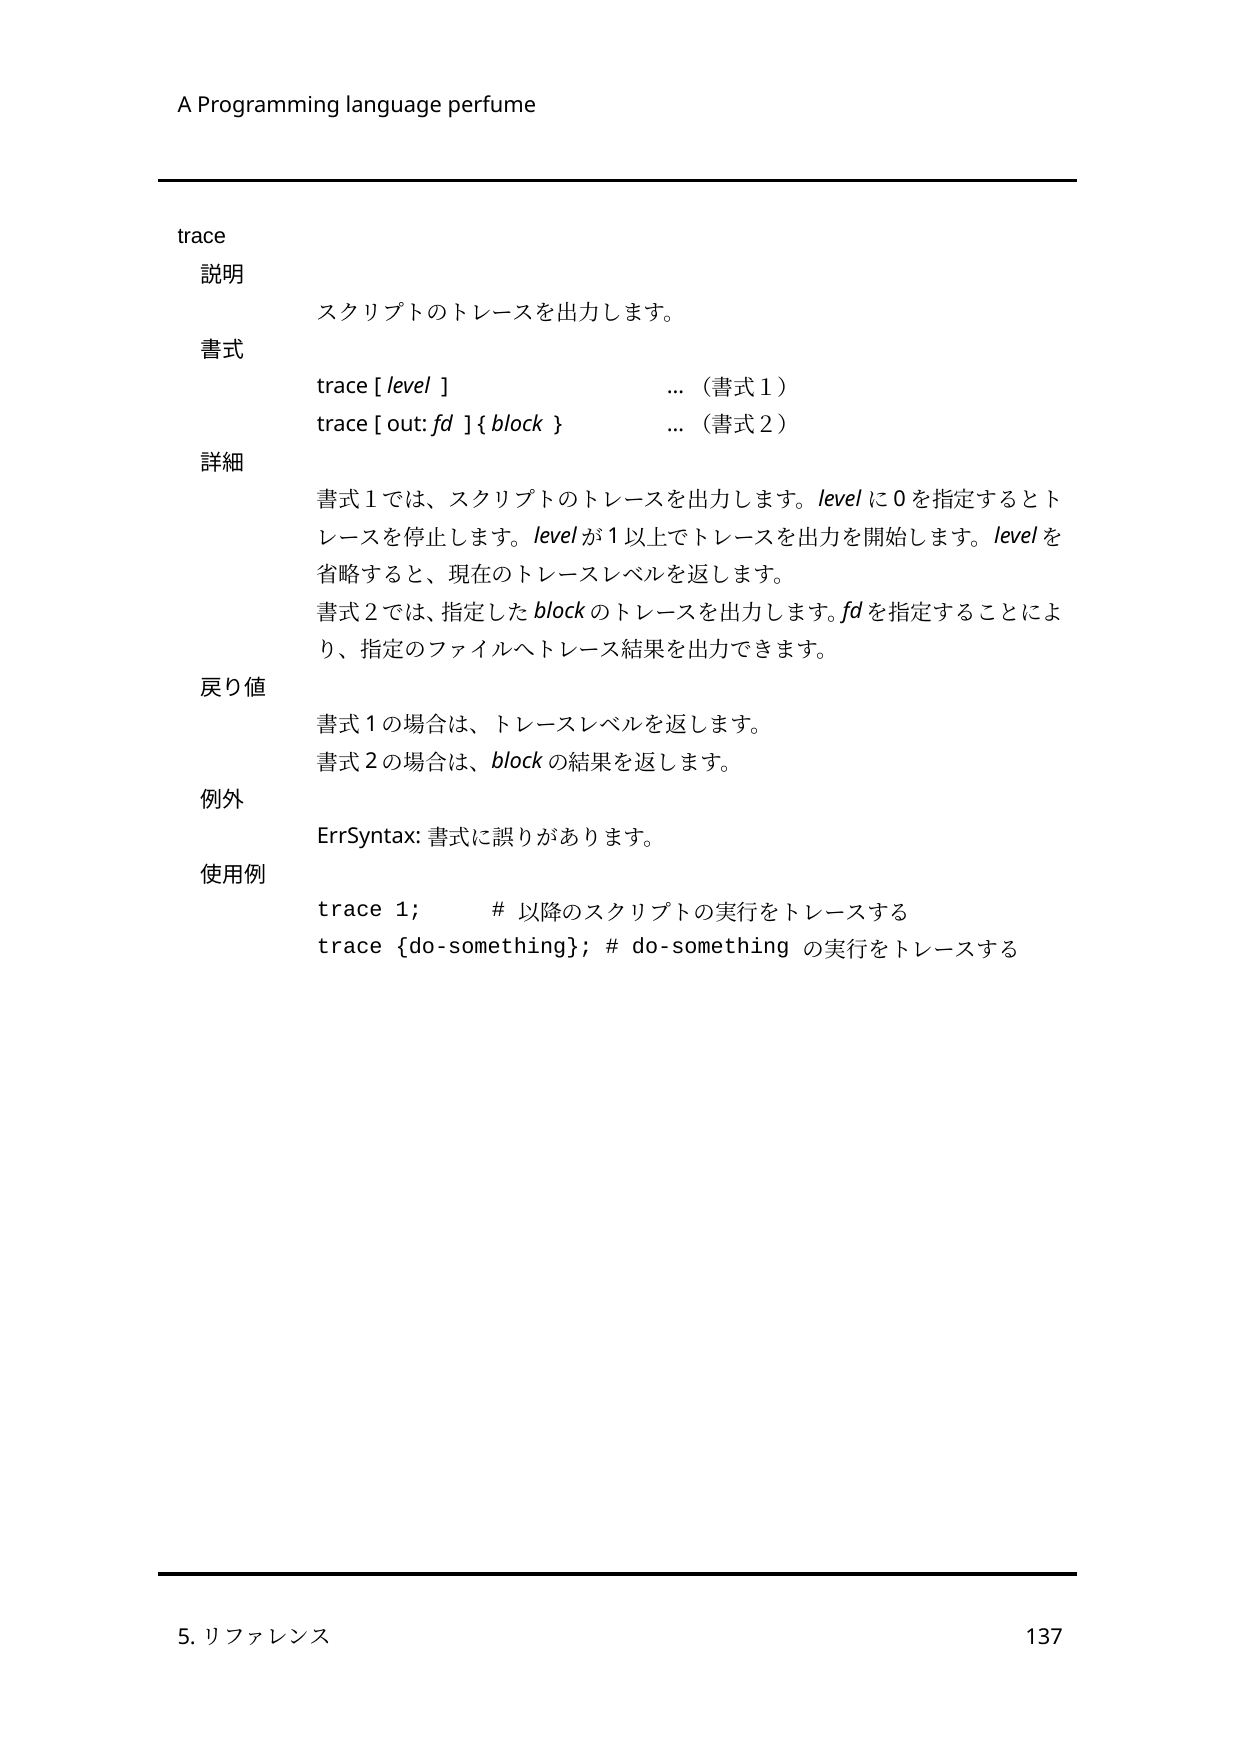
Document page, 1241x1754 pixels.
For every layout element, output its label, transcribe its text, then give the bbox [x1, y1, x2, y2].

table_cell 詳細 [200, 442, 317, 667]
table_cell 例外 [200, 779, 317, 854]
table_cell trace 1; # 以降のスクリプトの実行をトレースする trace {do-something}; # do-something の実行をトレースする [317, 854, 1063, 967]
table_header 説明 [200, 254, 317, 329]
table_cell trace [ level ] … （書式１） trace [ out: fd ] { block } … （書式２） [317, 329, 1063, 442]
table_cell 戻り値 [200, 667, 317, 779]
subtitle trace [177, 217, 1063, 254]
table_cell 書式 [200, 329, 317, 442]
table_cell 使用例 [200, 854, 317, 967]
table_header スクリプトのトレースを出力します。 [317, 254, 1063, 329]
table_cell ErrSyntax: 書式に誤りがあります。 [317, 779, 1063, 854]
table_cell 書式1の場合は、トレースレベルを返します。 書式2の場合は、blockの結果を返します。 [317, 667, 1063, 779]
table_cell 書式１では、スクリプトのトレースを出力します。level に0を指定するとトレースを停止します。levelが1以上でトレースを出力を開始します。levelを省略すると、現在のトレースレベルを返します。 書式２では、指定したblockのトレースを出力します。fdを指定することにより、指定のファイルへトレース結果を出力できます。 [317, 442, 1063, 667]
